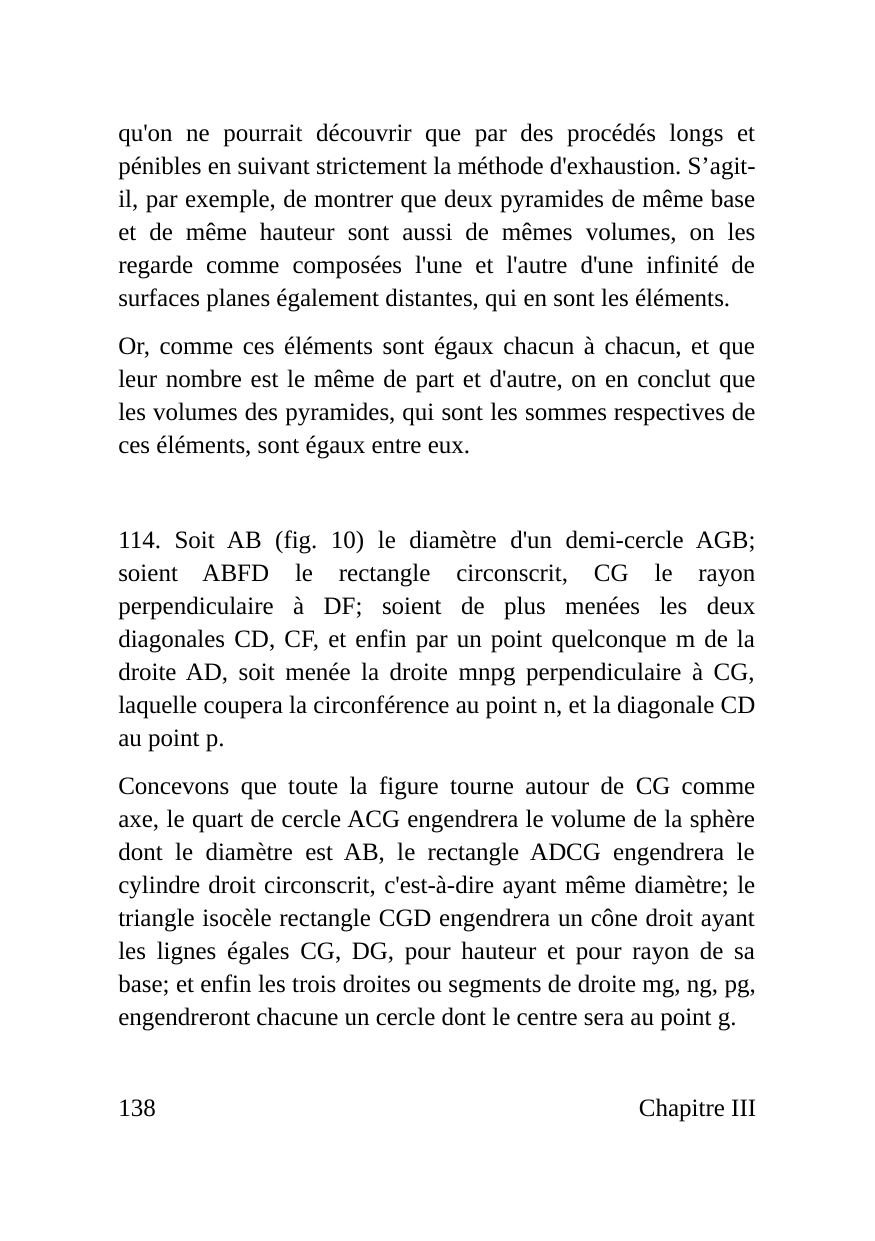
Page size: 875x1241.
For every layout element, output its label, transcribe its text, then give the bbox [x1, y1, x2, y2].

text 114. Soit AB (fig. 10) le diamètre d'un demi-cercle AGB; soient ABFD le rectangle circonscrit, CG le rayon perpendiculaire à DF; soient de plus menées les deux diagonales CD, CF, et enfin par un point quelconque m de la droite AD, soit menée la droite mnpg perpendiculaire à CG, laquelle coupera la circonférence au point n, et la diagonale CD au point p. [118, 525, 756, 752]
text Or, comme ces éléments sont égaux chacun à chacun, et que leur nombre est le même de part et d'autre, on en conclut que les volumes des pyramides, qui sont les sommes respectives de ces éléments, sont égaux entre eux. [118, 331, 756, 459]
text qu'on ne pourrait découvrir que par des procédés longs et pénibles en suivant strictement la méthode d'exhaustion. S’agit-il, par exemple, de montrer que deux pyramides de même base et de même hauteur sont aussi de mêmes volumes, on les regarde comme composées l'une et l'autre d'une infinité de surfaces planes également distantes, qui en sont les éléments. [118, 118, 756, 312]
text Concevons que toute la figure tourne autour de CG comme axe, le quart de cercle ACG engendrera le volume de la sphère dont le diamètre est AB, le rectangle ADCG engendrera le cylindre droit circonscrit, c'est-à-dire ayant même diamètre; le triangle isocèle rectangle CGD engendrera un cône droit ayant les lignes égales CG, DG, pour hauteur et pour rayon de sa base; et enfin les trois droites ou segments de droite mg, ng, pg, engendreront chacune un cercle dont le centre sera au point g. [118, 771, 756, 1031]
